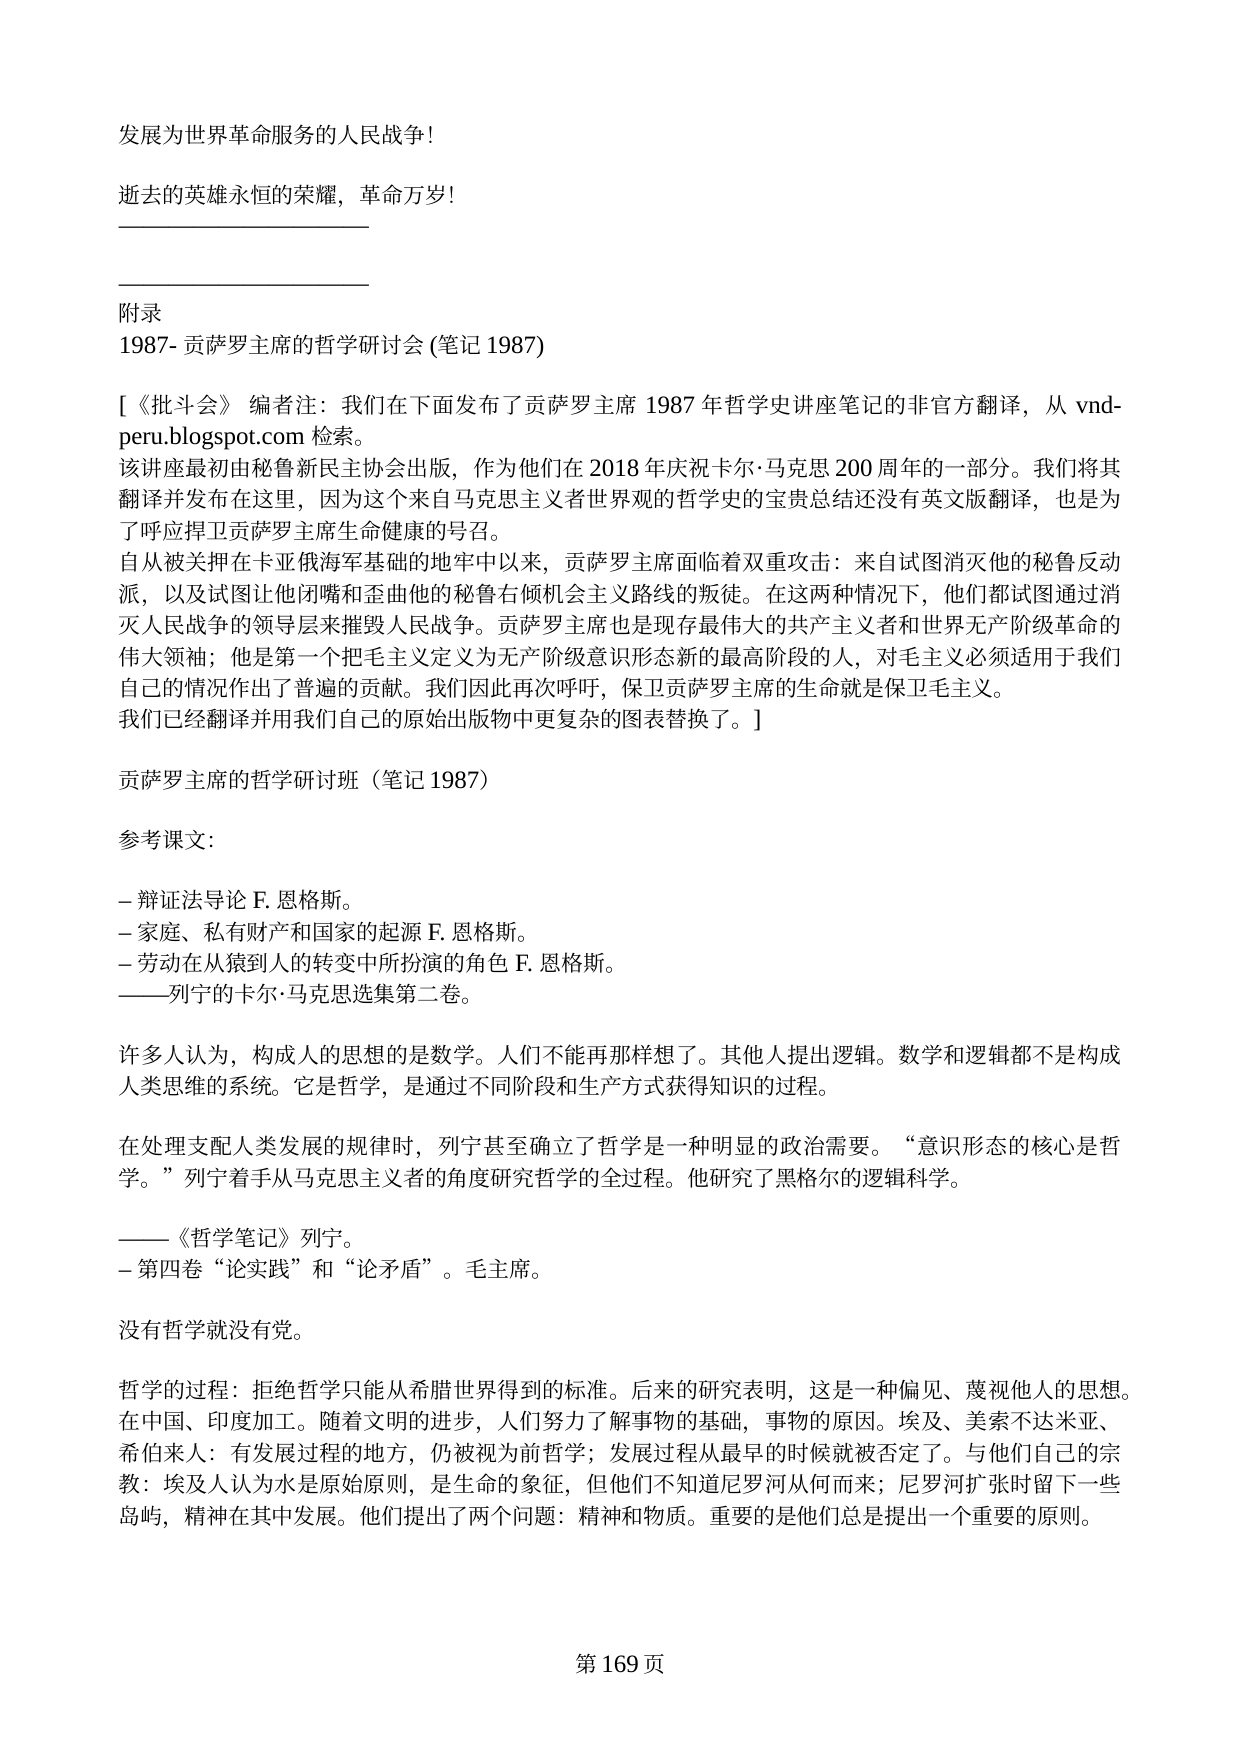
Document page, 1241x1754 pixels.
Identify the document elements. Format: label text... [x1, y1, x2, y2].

text 附录 [118, 296, 1122, 328]
text 许多人认为，构成人的思想的是数学。人们不能再那样想了。其他人提出逻辑。数学和逻辑都不是构成人类思维的系统。它是哲学，是通过不同阶段和生产方式获得知识的过程。 [118, 1038, 1122, 1101]
text – 家庭、私有财产和国家的起源 F. 恩格斯。 [118, 915, 1122, 946]
text 贡萨罗主席的哲学研讨班（笔记1987） [118, 763, 1122, 794]
text 1987- 贡萨罗主席的哲学研讨会 (笔记1987) [118, 328, 1122, 359]
text 哲学的过程：拒绝哲学只能从希腊世界得到的标准。后来的研究表明，这是一种偏见、蔑视他人的思想。在中国、印度加工。随着文明的进步，人们努力了解事物的基础，事物的原因。埃及、美索不达米亚、希伯来人：有发展过程的地方，仍被视为前哲学；发展过程从最早的时候就被否定了。与他们自己的宗教：埃及人认为水是原始原则，是生命的象征，但他们不知道尼罗河从何而来；尼罗河扩张时留下一些岛屿，精神在其中发展。他们提出了两个问题：精神和物质。重要的是他们总是提出一个重要的原则。 [118, 1373, 1122, 1530]
text 发展为世界革命服务的人民战争！ [118, 118, 1122, 150]
text 在处理支配人类发展的规律时，列宁甚至确立了哲学是一种明显的政治需要。“意识形态的核心是哲学。”列宁着手从马克思主义者的角度研究哲学的全过程。他研究了黑格尔的逻辑科学。 [118, 1129, 1122, 1192]
text 自从被关押在卡亚俄海军基础的地牢中以来，贡萨罗主席面临着双重攻击：来自试图消灭他的秘鲁反动派，以及试图让他闭嘴和歪曲他的秘鲁右倾机会主义路线的叛徒。在这两种情况下，他们都试图通过消灭人民战争的领导层来摧毁人民战争。贡萨罗主席也是现存最伟大的共产主义者和世界无产阶级革命的伟大领袖；他是第一个把毛主义定义为无产阶级意识形态新的最高阶段的人，对毛主义必须适用于我们自己的情况作出了普遍的贡献。我们因此再次呼吁，保卫贡萨罗主席的生命就是保卫毛主义。 [118, 545, 1122, 703]
text 我们已经翻译并用我们自己的原始出版物中更复杂的图表替换了。] [118, 703, 1122, 734]
text 该讲座最初由秘鲁新民主协会出版，作为他们在2018年庆祝卡尔·马克思200周年的一部分。我们将其翻译并发布在这里，因为这个来自马克思主义者世界观的哲学史的宝贵总结还没有英文版翻译，也是为了呼应捍卫贡萨罗主席生命健康的号召。 [118, 451, 1122, 545]
text —————————— [118, 268, 1122, 296]
text ——《哲学笔记》列宁。 [118, 1221, 1122, 1253]
text – 劳动在从猿到人的转变中所扮演的角色 F. 恩格斯。 [118, 946, 1122, 978]
text ——列宁的卡尔·马克思选集第二卷。 [118, 978, 1122, 1009]
text 没有哲学就没有党。 [118, 1313, 1122, 1344]
text – 辩证法导论 F. 恩格斯。 [118, 883, 1122, 915]
text —————————— [118, 210, 1122, 239]
text – 第四卷“论实践”和“论矛盾”。毛主席。 [118, 1253, 1122, 1284]
text [《批斗会》 编者注：我们在下面发布了贡萨罗主席1987年哲学史讲座笔记的非官方翻译，从 vnd-peru.blogspot.com 检索。 [118, 388, 1122, 451]
text 逝去的英雄永恒的荣耀，革命万岁！ [118, 179, 1122, 210]
text 参考课文： [118, 823, 1122, 854]
